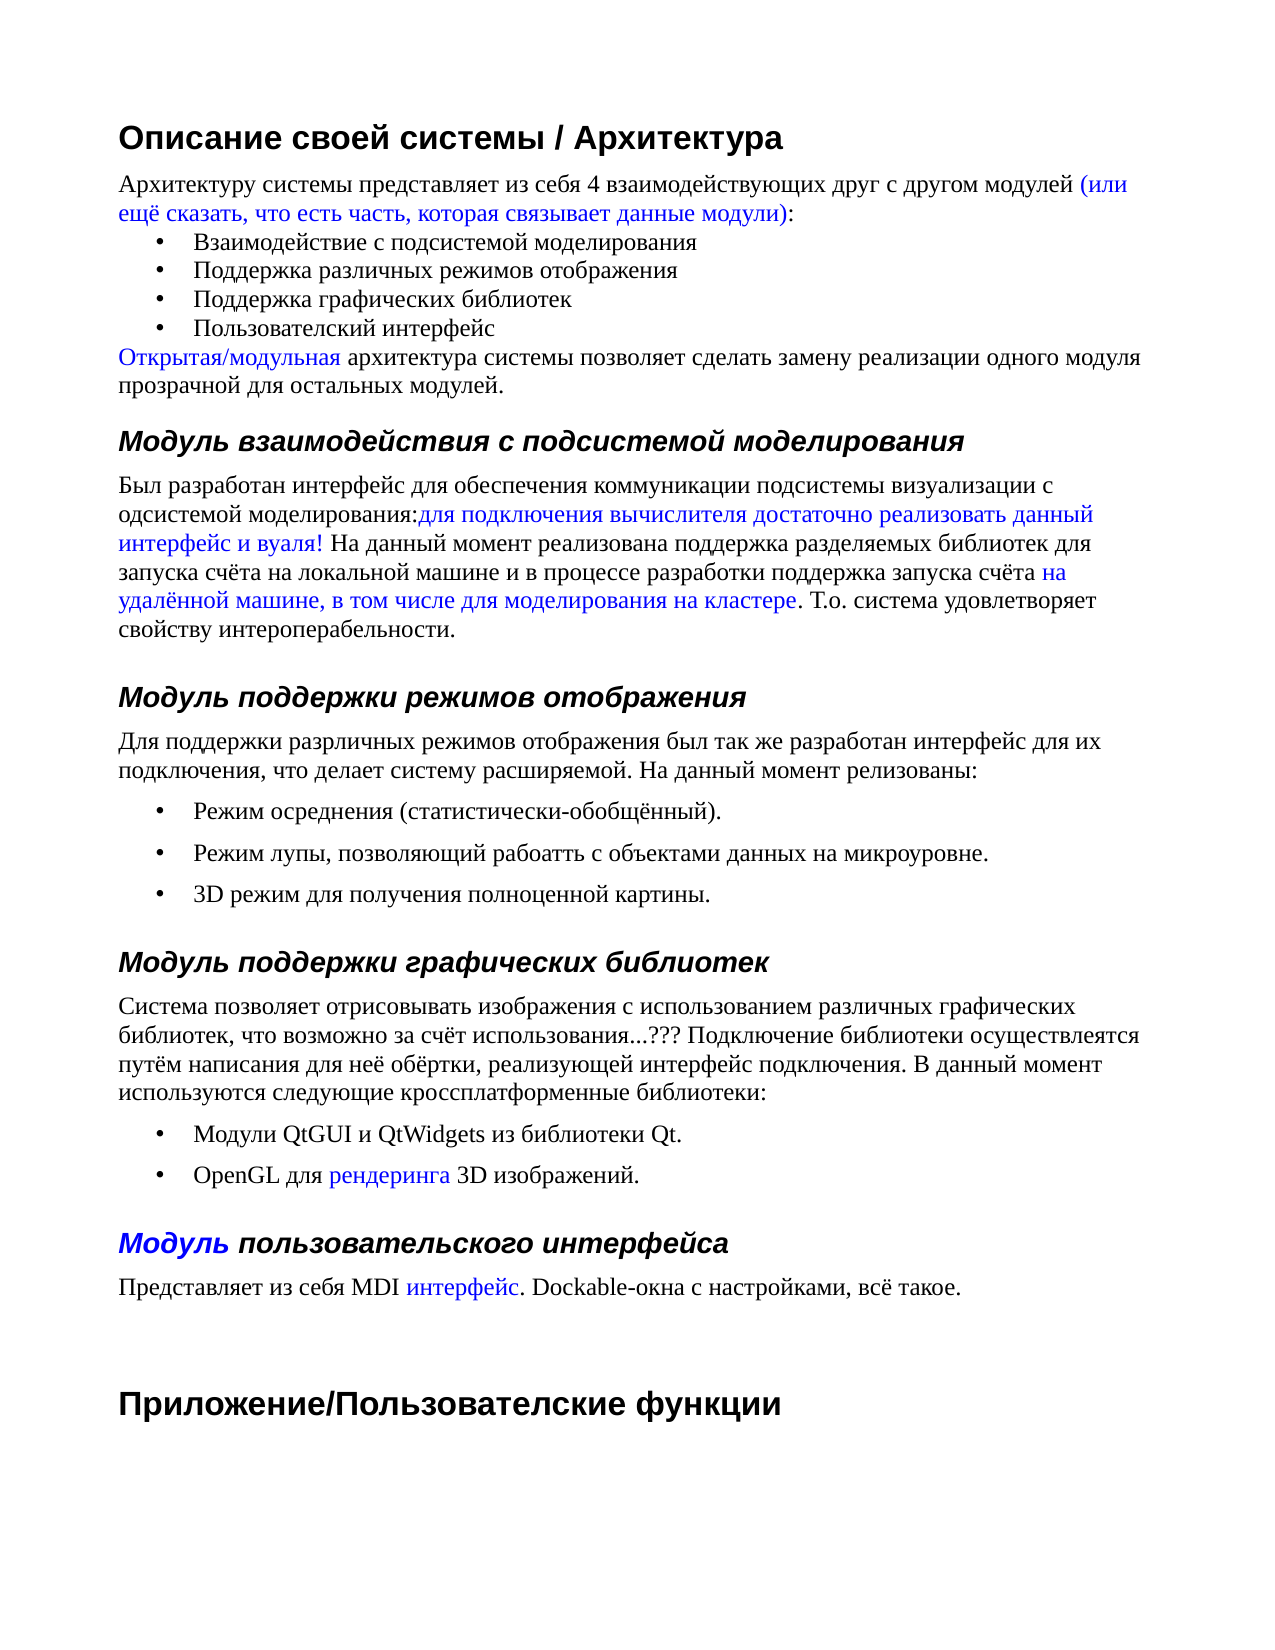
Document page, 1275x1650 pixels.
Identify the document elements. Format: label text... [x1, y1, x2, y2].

list Поддержка различных режимов отображения [156, 256, 1157, 284]
text Архитектуру системы представляет из себя 4 взаимодействующих друг с другом модулей (или ещё сказать, что есть часть, которая связывает данные модули): [118, 169, 1157, 227]
list Пользователский интерфейс [156, 313, 1157, 342]
text Для поддержки разрличных режимов отображения был так же разработан интерфейс для их подключения, что делает систему расширяемой. На данный момент релизованы: [118, 726, 1157, 784]
list 3D режим для получения полноценной картины. [156, 879, 1157, 908]
subtitle Модуль поддержки графических библиотек [118, 945, 1157, 979]
subtitle Модуль взаимодействия с подсистемой моделирования [118, 424, 1157, 458]
list Поддержка графических библиотек [156, 284, 1157, 313]
list Модули QtGUI и QtWidgets из библиотеки Qt. [156, 1119, 1157, 1147]
text Система позволяет отрисовывать изображения с использованием различных графических библиотек, что возможно за счёт использования...??? Подключение библиотеки осуществлеятся путём написания для неё обёртки, реализующей интерфейс подключения. В данный момент используются следующие кроссплатформенные библиотеки: [118, 991, 1157, 1106]
subtitle Модуль пользовательского интерфейса [118, 1226, 1157, 1260]
subtitle Приложение/Пользователские функции [118, 1383, 1157, 1422]
subtitle Описание своей системы / Aрхитектура [118, 118, 1157, 157]
list Режим лупы, позволяющий рабоатть с объектами данных на микроуровне. [156, 838, 1157, 866]
list OpenGL для рендеринга 3D изображений. [156, 1160, 1157, 1189]
text Был разработан интерфейс для обеспечения коммуникации подсистемы визуализации с одсистемой моделирования:для подключения вычислителя достаточно реализовать данный интерфейс и вуаля! На данный момент реализована поддержка разделяемых библиотек для запуска счёта на локальной машине и в процессе разработки поддержка запуска счёта на удалённой машине, в том числе для моделирования на кластере. Т.о. система удовлетворяет свойству интероперабельности. [118, 470, 1157, 643]
text Открытая/модульная архитектура системы позволяет сделать замену реализации одного модуля прозрачной для остальных модулей. [118, 342, 1157, 399]
subtitle Модуль поддержки режимов отображения [118, 680, 1157, 714]
list Режим осреднения (статистически-обобщённый). [156, 796, 1157, 825]
list Взаимодействие с подсистемой моделирования [156, 227, 1157, 256]
text Представляет из себя MDI интерфейс. Dockable-окна с настройками, всё такое. [118, 1272, 1157, 1301]
